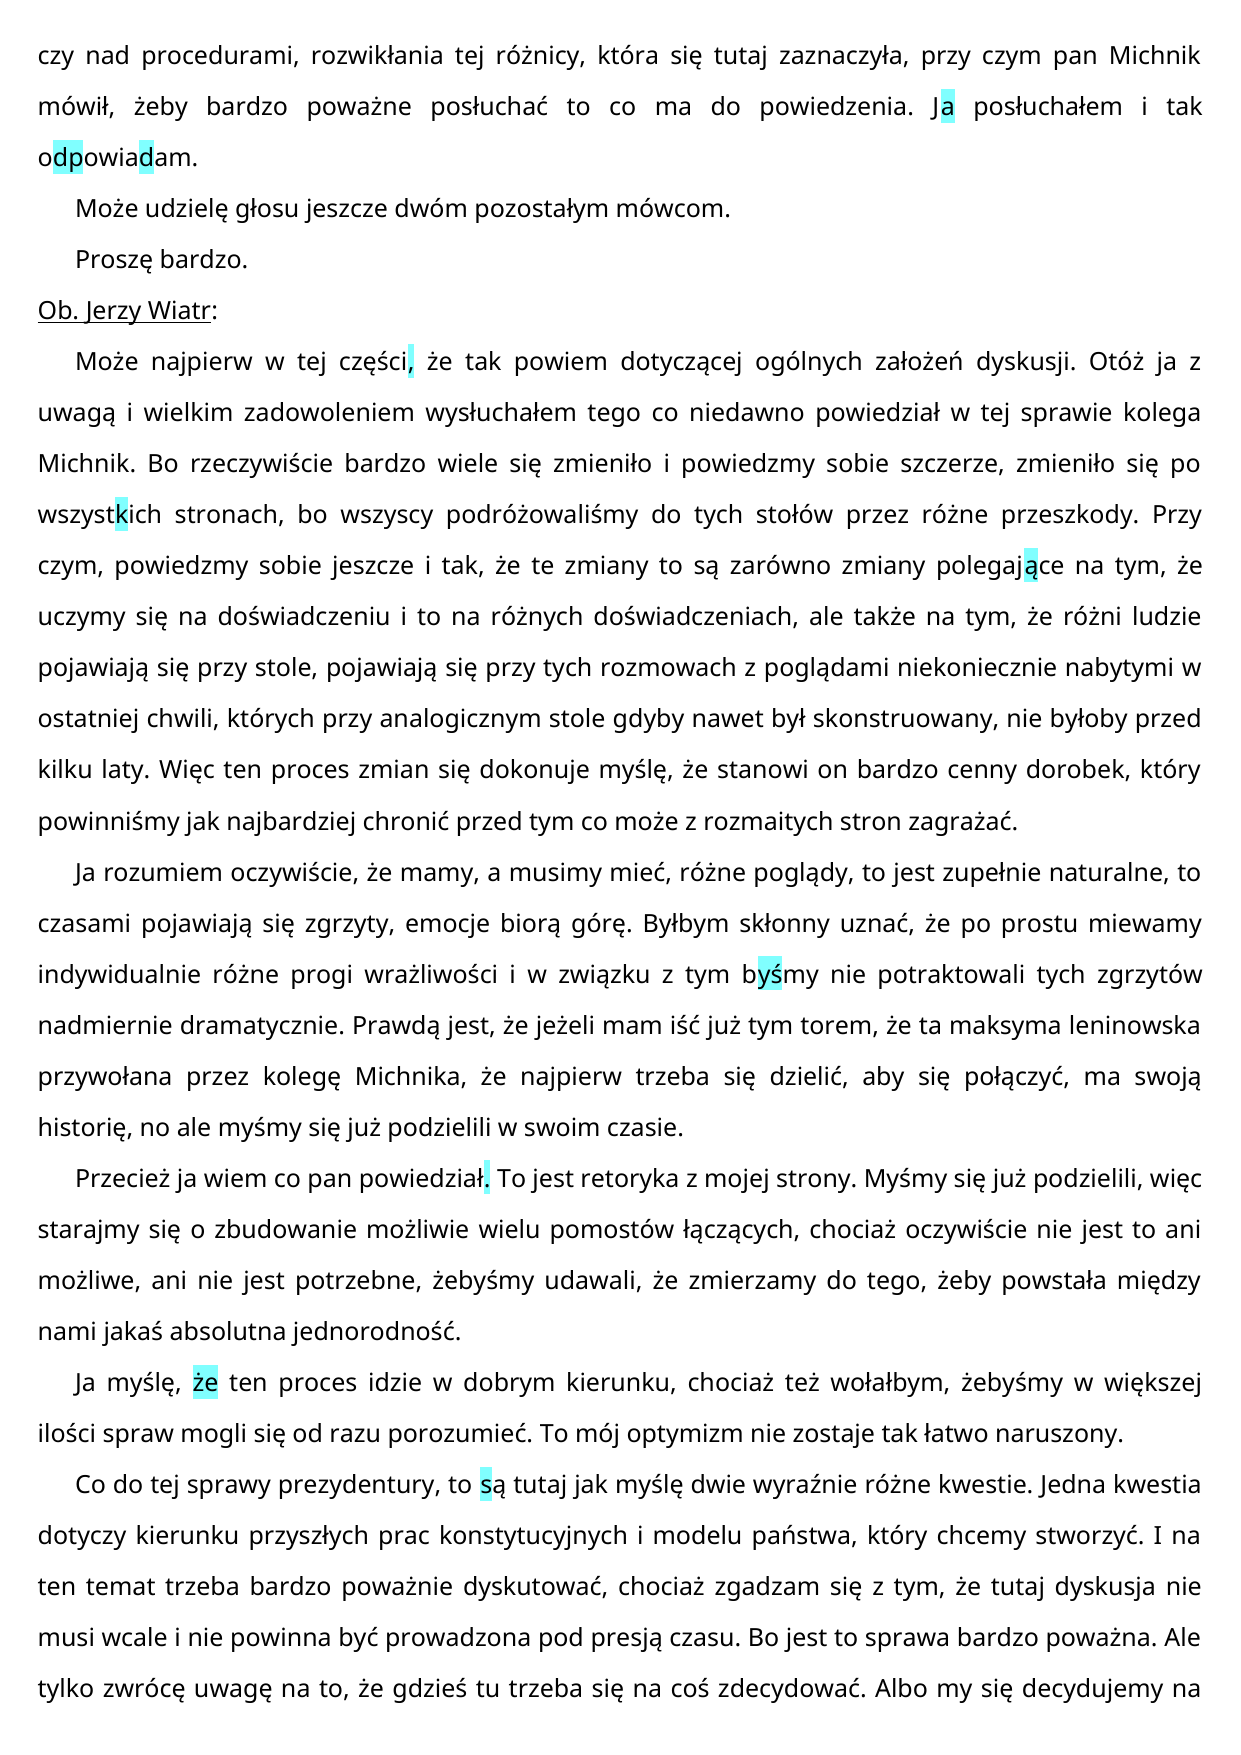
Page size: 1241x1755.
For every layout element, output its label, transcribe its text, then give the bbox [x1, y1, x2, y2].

text Ja rozumiem oczywiście, że mamy, a musimy mieć, różne poglądy, to jest zupełnie naturalne, to czasami pojawiają się zgrzyty, emocje biorą górę. Byłbym skłonny uznać, że po prostu miewamy indywidualnie różne progi wrażliwości i w związku z tym byśmy nie potraktowali tych zgrzytów nadmiernie dramatycznie. Prawdą jest, że jeżeli mam iść już tym torem, że ta maksyma leninowska przywołana przez kolegę Michnika, że najpierw trzeba się dzielić, aby się połączyć, ma swoją historię, no ale myśmy się już podzielili w swoim czasie. [37, 854, 1203, 1143]
text Może najpierw w tej części, że tak powiem dotyczącej ogólnych założeń dyskusji. Otóż ja z uwagą i wielkim zadowoleniem wysłuchałem tego co niedawno powiedział w tej sprawie kolega Michnik. Bo rzeczywiście bardzo wiele się zmieniło i powiedzmy sobie szczerze, zmieniło się po wszystkich stronach, bo wszyscy podróżowaliśmy do tych stołów przez różne przeszkody. Przy czym, powiedzmy sobie jeszcze i tak, że te zmiany to są zarówno zmiany polegające na tym, że uczymy się na doświadczeniu i to na różnych doświadczeniach, ale także na tym, że różni ludzie pojawiają się przy stole, pojawiają się przy tych rozmowach z poglądami niekoniecznie nabytymi w ostatniej chwili, których przy analogicznym stole gdyby nawet był skonstruowany, nie byłoby przed kilku laty. Więc ten proces zmian się dokonuje myślę, że stanowi on bardzo cenny dorobek, który powinniśmy jak najbardziej chronić przed tym co może z rozmaitych stron zagrażać. [37, 344, 1203, 837]
text czy nad procedurami, rozwikłania tej różnicy, która się tutaj zaznaczyła, przy czym pan Michnik mówił, żeby bardzo poważne posłuchać to co ma do powiedzenia. Ja posłuchałem i tak odpowiadam. [37, 37, 1203, 174]
text Może udzielę głosu jeszcze dwóm pozostałym mówcom. [37, 191, 1203, 225]
text Przecież ja wiem co pan powiedział. To jest retoryka z mojej strony. Myśmy się już podzielili, więc starajmy się o zbudowanie możliwie wielu pomostów łączących, chociaż oczywiście nie jest to ani możliwe, ani nie jest potrzebne, żebyśmy udawali, że zmierzamy do tego, żeby powstała między nami jakaś absolutna jednorodność. [37, 1160, 1203, 1348]
text Proszę bardzo. [37, 242, 1203, 276]
text Ja myślę, że ten proces idzie w dobrym kierunku, chociaż też wołałbym, żebyśmy w większej ilości spraw mogli się od razu porozumieć. To mój optymizm nie zostaje tak łatwo naruszony. [37, 1364, 1203, 1450]
text Co do tej sprawy prezydentury, to są tutaj jak myślę dwie wyraźnie różne kwestie. Jedna kwestia dotyczy kierunku przyszłych prac konstytucyjnych i modelu państwa, który chcemy stworzyć. I na ten temat trzeba bardzo poważnie dyskutować, chociaż zgadzam się z tym, że tutaj dyskusja nie musi wcale i nie powinna być prowadzona pod presją czasu. Bo jest to sprawa bardzo poważna. Ale tylko zwrócę uwagę na to, że gdzieś tu trzeba się na coś zdecydować. Albo my się decydujemy na [37, 1467, 1203, 1705]
text Ob. Jerzy Wiatr: [37, 293, 1203, 327]
